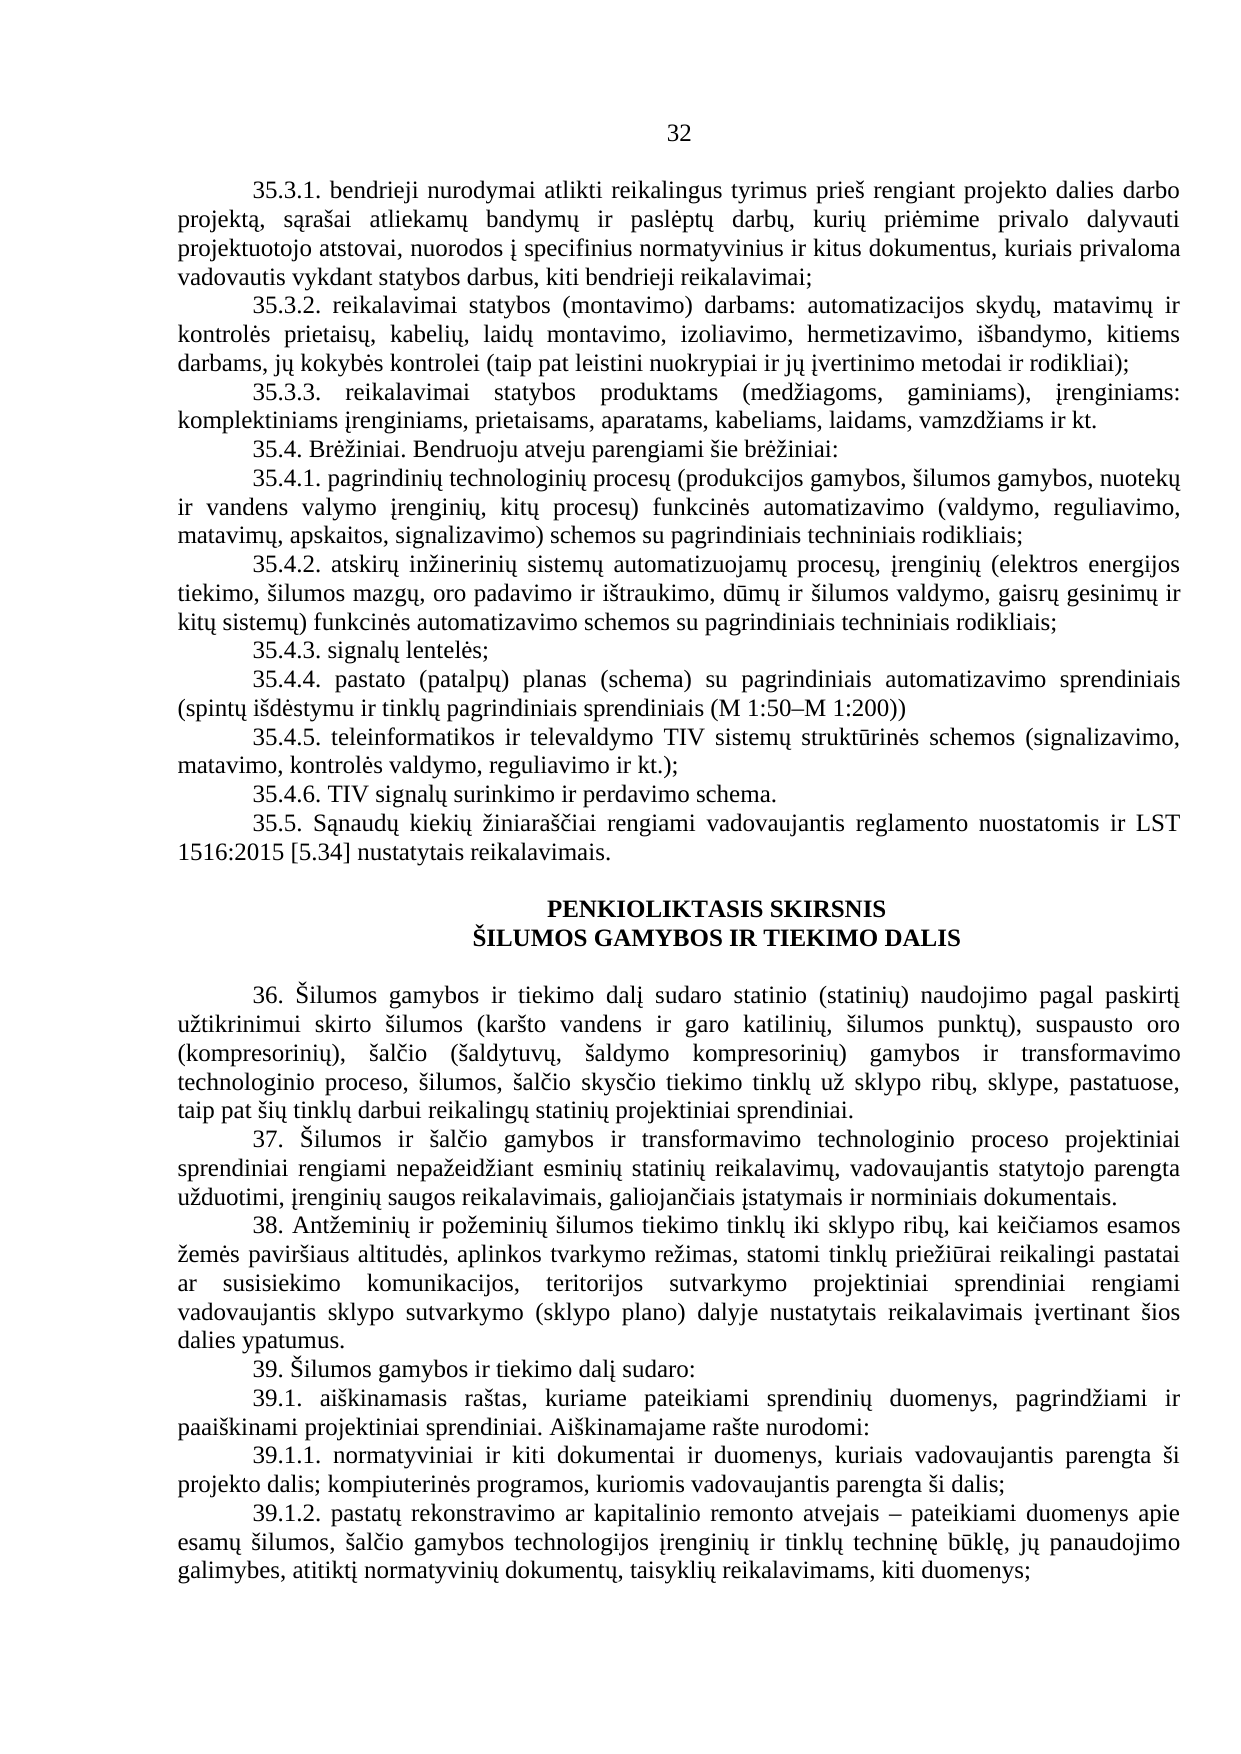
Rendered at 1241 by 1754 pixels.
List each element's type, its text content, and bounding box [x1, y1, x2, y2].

text 35.4.1. pagrindinių technologinių procesų (produkcijos gamybos, šilumos gamybos, nuotekų ir vandens valymo įrenginių, kitų procesų) funkcinės automatizavimo (valdymo, reguliavimo, matavimų, apskaitos, signalizavimo) schemos su pagrindiniais techniniais rodikliais; [177, 463, 1181, 549]
text 35.4.6. TIV signalų surinkimo ir perdavimo schema. [177, 779, 1181, 808]
text 36. Šilumos gamybos ir tiekimo dalį sudaro statinio (statinių) naudojimo pagal paskirtį užtikrinimui skirto šilumos (karšto vandens ir garo katilinių, šilumos punktų), suspausto oro (kompresorinių), šalčio (šaldytuvų, šaldymo kompresorinių) gamybos ir transformavimo technologinio proceso, šilumos, šalčio skysčio tiekimo tinklų už sklypo ribų, sklype, pastatuose, taip pat šių tinklų darbui reikalingų statinių projektiniai sprendiniai. [177, 981, 1181, 1124]
text 35.5. Sąnaudų kiekių žiniaraščiai rengiami vadovaujantis reglamento nuostatomis ir LST 1516:2015 [5.34] nustatytais reikalavimais. [177, 808, 1181, 866]
text 39.1.1. normatyviniai ir kiti dokumentai ir duomenys, kuriais vadovaujantis parengta ši projekto dalis; kompiuterinės programos, kuriomis vadovaujantis parengta ši dalis; [177, 1441, 1181, 1498]
text 35.4.5. teleinformatikos ir televaldymo TIV sistemų struktūrinės schemos (signalizavimo, matavimo, kontrolės valdymo, reguliavimo ir kt.); [177, 722, 1181, 779]
text 35.3.3. reikalavimai statybos produktams (medžiagoms, gaminiams), įrenginiams: komplektiniams įrenginiams, prietaisams, aparatams, kabeliams, laidams, vamzdžiams ir kt. [177, 377, 1181, 434]
text 35.4.3. signalų lentelės; [177, 636, 1181, 664]
text 35.4.4. pastato (patalpų) planas (schema) su pagrindiniais automatizavimo sprendiniais (spintų išdėstymu ir tinklų pagrindiniais sprendiniais (M 1:50–M 1:200)) [177, 664, 1181, 722]
text ŠILUMOS GAMYBOS IR TIEKIMO DALIS [177, 923, 1181, 952]
text 35.3.1. bendrieji nurodymai atlikti reikalingus tyrimus prieš rengiant projekto dalies darbo projektą, sąrašai atliekamų bandymų ir paslėptų darbų, kurių priėmime privalo dalyvauti projektuotojo atstovai, nuorodos į specifinius normatyvinius ir kitus dokumentus, kuriais privaloma vadovautis vykdant statybos darbus, kiti bendrieji reikalavimai; [177, 176, 1181, 291]
text PENKIOLIKTASIS SKIRSNIS [177, 894, 1181, 923]
text 39.1.2. pastatų rekonstravimo ar kapitalinio remonto atvejais – pateikiami duomenys apie esamų šilumos, šalčio gamybos technologijos įrenginių ir tinklų techninę būklę, jų panaudojimo galimybes, atitiktį normatyvinių dokumentų, taisyklių reikalavimams, kiti duomenys; [177, 1498, 1181, 1584]
text 37. Šilumos ir šalčio gamybos ir transformavimo technologinio proceso projektiniai sprendiniai rengiami nepažeidžiant esminių statinių reikalavimų, vadovaujantis statytojo parengta užduotimi, įrenginių saugos reikalavimais, galiojančiais įstatymais ir norminiais dokumentais. [177, 1124, 1181, 1211]
text 38. Antžeminių ir požeminių šilumos tiekimo tinklų iki sklypo ribų, kai keičiamos esamos žemės paviršiaus altitudės, aplinkos tvarkymo režimas, statomi tinklų priežiūrai reikalingi pastatai ar susisiekimo komunikacijos, teritorijos sutvarkymo projektiniai sprendiniai rengiami vadovaujantis sklypo sutvarkymo (sklypo plano) dalyje nustatytais reikalavimais įvertinant šios dalies ypatumus. [177, 1211, 1181, 1354]
text 35.4.2. atskirų inžinerinių sistemų automatizuojamų procesų, įrenginių (elektros energijos tiekimo, šilumos mazgų, oro padavimo ir ištraukimo, dūmų ir šilumos valdymo, gaisrų gesinimų ir kitų sistemų) funkcinės automatizavimo schemos su pagrindiniais techniniais rodikliais; [177, 549, 1181, 636]
text 35.4. Brėžiniai. Bendruoju atveju parengiami šie brėžiniai: [177, 434, 1181, 463]
text 39.1. aiškinamasis raštas, kuriame pateikiami sprendinių duomenys, pagrindžiami ir paaiškinami projektiniai sprendiniai. Aiškinamajame rašte nurodomi: [177, 1383, 1181, 1441]
text 39. Šilumos gamybos ir tiekimo dalį sudaro: [177, 1354, 1181, 1383]
text 35.3.2. reikalavimai statybos (montavimo) darbams: automatizacijos skydų, matavimų ir kontrolės prietaisų, kabelių, laidų montavimo, izoliavimo, hermetizavimo, išbandymo, kitiems darbams, jų kokybės kontrolei (taip pat leistini nuokrypiai ir jų įvertinimo metodai ir rodikliai); [177, 291, 1181, 377]
